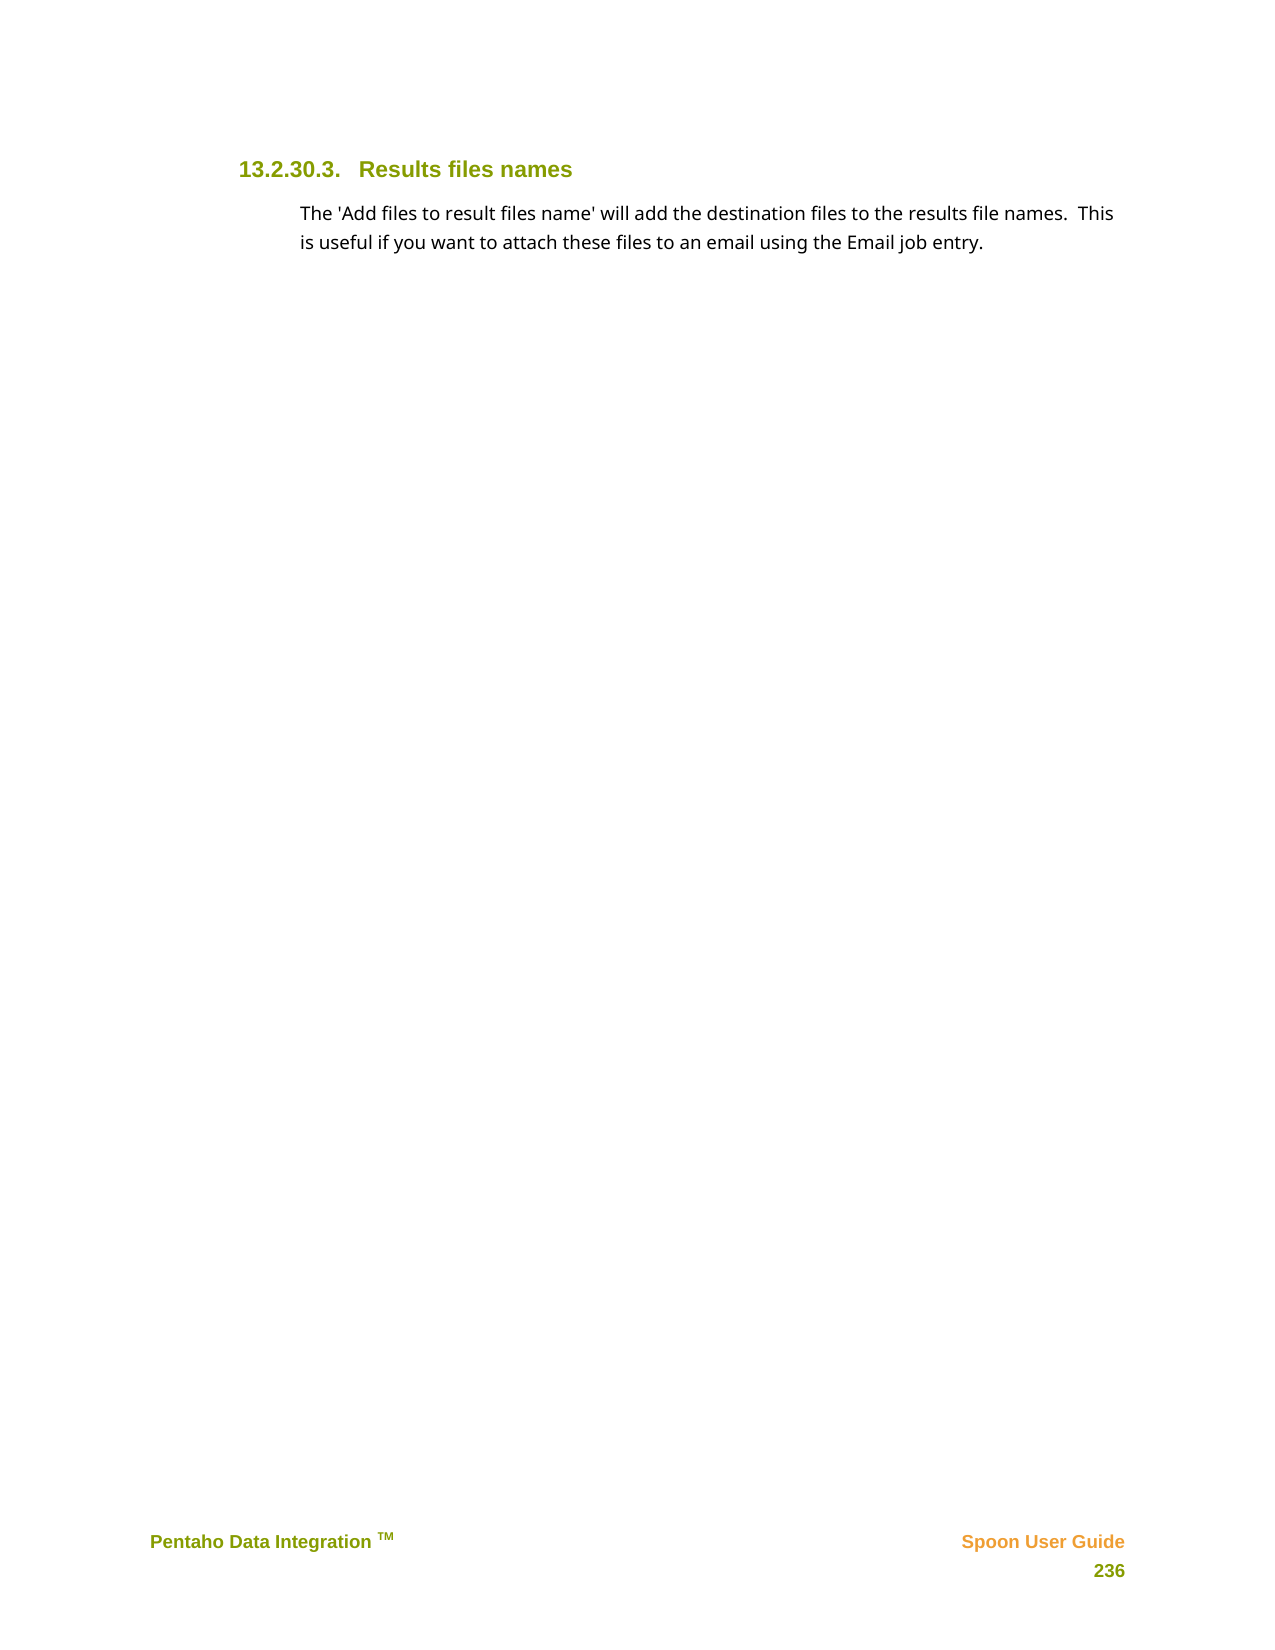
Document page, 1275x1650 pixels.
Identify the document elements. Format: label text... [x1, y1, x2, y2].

subtitle Results files names [239, 150, 1125, 185]
text The 'Add files to result files name' will add the destination files to the results file names. This is useful if you want to attach these files to an email using the Email job entry. [300, 197, 1125, 256]
